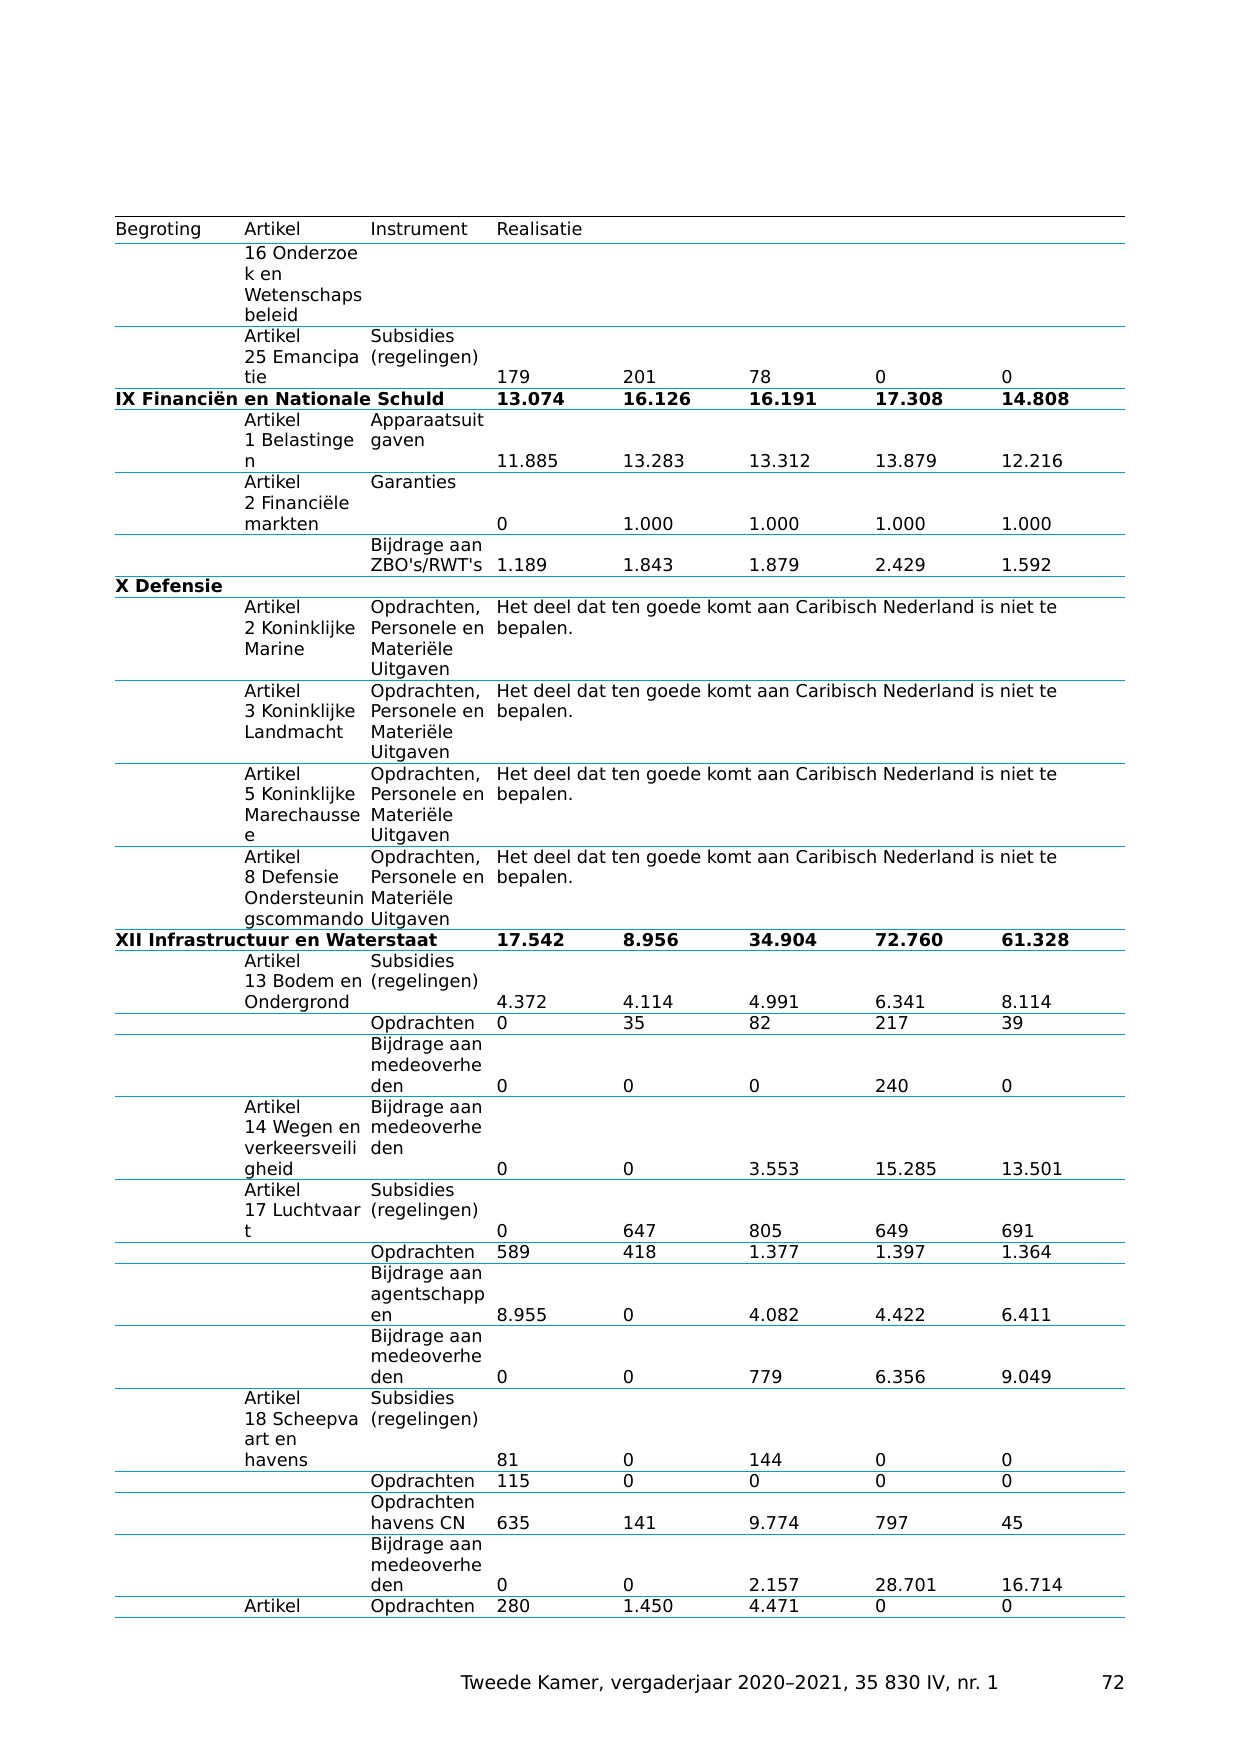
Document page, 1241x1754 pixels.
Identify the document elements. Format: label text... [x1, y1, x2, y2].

table_cell Bijdrage aan agentschappen [368, 1264, 493, 1325]
table_cell 0 [872, 1389, 998, 1471]
table_cell 0 [746, 1472, 872, 1492]
table_cell 16.126 [620, 389, 746, 409]
table_cell Het deel dat ten goede komt aan Caribisch Nederland is niet te bepalen. [494, 681, 1125, 763]
table_cell 0 [620, 1389, 746, 1471]
table_cell 240 [872, 1035, 998, 1096]
table_cell 0 [494, 473, 620, 534]
table_cell [115, 1097, 241, 1179]
table_cell Artikel 13 Bodem en Ondergrond [241, 951, 367, 1013]
table_cell [115, 1535, 241, 1596]
table_cell [115, 1389, 241, 1471]
table_cell 647 [620, 1180, 746, 1242]
table_cell 0 [620, 1035, 746, 1096]
table_cell Subsidies (regelingen) [368, 1389, 493, 1471]
table_cell [115, 1035, 241, 1096]
table_cell [746, 244, 872, 326]
table_cell [115, 1243, 241, 1263]
table_cell Bijdrage aan medeoverheden [368, 1097, 493, 1179]
table_cell [115, 681, 241, 763]
table_cell Instrument [368, 217, 493, 243]
table_cell 0 [494, 1326, 620, 1387]
table_cell Opdrachten [368, 1597, 493, 1617]
table_cell 8.956 [620, 930, 746, 950]
table_cell Artikel 25 Emancipatie [241, 327, 367, 388]
table_cell Bijdrage aan medeoverheden [368, 1035, 493, 1096]
table_cell 4.422 [872, 1264, 998, 1325]
table_cell 0 [620, 1097, 746, 1179]
table_cell [872, 244, 998, 326]
table_cell 691 [998, 1180, 1125, 1242]
table_cell [115, 1493, 241, 1533]
table_cell Artikel 1 Belastingen [241, 410, 367, 472]
table_cell [115, 598, 241, 680]
table_cell 141 [620, 1493, 746, 1533]
table_cell Opdrachten [368, 1472, 493, 1492]
table_cell Artikel [241, 217, 367, 243]
table_cell 589 [494, 1243, 620, 1263]
table_cell 1.000 [746, 473, 872, 534]
table_cell 1.000 [998, 473, 1125, 534]
table_cell Begroting [115, 217, 241, 243]
table_cell [998, 577, 1125, 597]
table_cell [241, 1014, 367, 1034]
table_cell [241, 535, 367, 576]
table_cell [115, 1597, 241, 1617]
table_cell 78 [746, 327, 872, 388]
table_cell 0 [998, 327, 1125, 388]
table_cell 12.216 [998, 410, 1125, 472]
table_header Tabel 41 Overzicht Rijksuitgaven Caribisch Nederland [115, 191, 1125, 216]
table_cell 1.879 [746, 535, 872, 576]
table_cell 4.471 [746, 1597, 872, 1617]
table_cell 144 [746, 1389, 872, 1471]
table_cell 0 [872, 327, 998, 388]
table_cell 13.879 [872, 410, 998, 472]
table_cell 280 [494, 1597, 620, 1617]
table_cell [998, 244, 1125, 326]
table_cell [494, 577, 620, 597]
table_cell Artikel 17 Luchtvaart [241, 1180, 367, 1242]
table_cell 11.885 [494, 410, 620, 472]
table_cell [115, 244, 241, 326]
table_cell 201 [620, 327, 746, 388]
table_cell 13.312 [746, 410, 872, 472]
table_cell [115, 410, 241, 472]
table_cell Opdrachten havens CN [368, 1493, 493, 1533]
table_cell 8.114 [998, 951, 1125, 1013]
table_cell 16.714 [998, 1535, 1125, 1596]
table_cell 418 [620, 1243, 746, 1263]
table_cell 28.701 [872, 1535, 998, 1596]
table_cell 35 [620, 1014, 746, 1034]
table_cell [115, 847, 241, 929]
table_cell [620, 244, 746, 326]
table_cell 0 [998, 1472, 1125, 1492]
table_cell 17.308 [872, 389, 998, 409]
table_cell 0 [620, 1472, 746, 1492]
table_cell 13.074 [494, 389, 620, 409]
table_cell Het deel dat ten goede komt aan Caribisch Nederland is niet te bepalen. [494, 598, 1125, 680]
table_cell 1.843 [620, 535, 746, 576]
table_cell Bijdrage aan medeoverheden [368, 1326, 493, 1387]
table_cell [872, 577, 998, 597]
table_cell 4.991 [746, 951, 872, 1013]
table_cell Het deel dat ten goede komt aan Caribisch Nederland is niet te bepalen. [494, 847, 1125, 929]
table_cell Bijdrage aan medeoverheden [368, 1535, 493, 1596]
table_cell 15.285 [872, 1097, 998, 1179]
table_cell 0 [998, 1389, 1125, 1471]
table_cell 0 [494, 1097, 620, 1179]
table_cell 16 Onderzoek en Wetenschapsbeleid [241, 244, 367, 326]
table_cell Subsidies (regelingen) [368, 1180, 493, 1242]
table_cell 39 [998, 1014, 1125, 1034]
table_cell Realisatie [494, 217, 1125, 243]
table_cell 179 [494, 327, 620, 388]
table_cell 115 [494, 1472, 620, 1492]
table_cell 649 [872, 1180, 998, 1242]
table_cell 0 [998, 1035, 1125, 1096]
table_cell Artikel 14 Wegen en verkeersveiligheid [241, 1097, 367, 1179]
table_cell [115, 327, 241, 388]
table_cell [115, 1326, 241, 1387]
table_cell 9.049 [998, 1326, 1125, 1387]
table_cell 0 [746, 1035, 872, 1096]
table_cell 8.955 [494, 1264, 620, 1325]
table_cell 0 [872, 1597, 998, 1617]
table_cell [241, 1264, 367, 1325]
table_cell 1.000 [620, 473, 746, 534]
table_cell Artikel 2 Koninklijke Marine [241, 598, 367, 680]
table_cell 0 [494, 1180, 620, 1242]
table_cell 6.411 [998, 1264, 1125, 1325]
table_cell 1.189 [494, 535, 620, 576]
table_cell Opdrachten [368, 1014, 493, 1034]
table_cell Subsidies (regelingen) [368, 327, 493, 388]
table_cell 217 [872, 1014, 998, 1034]
table_cell Opdrachten, Personele en Materiële Uitgaven [368, 847, 493, 929]
table_cell [115, 764, 241, 846]
table_cell 81 [494, 1389, 620, 1471]
table_cell Het deel dat ten goede komt aan Caribisch Nederland is niet te bepalen. [494, 764, 1125, 846]
table_cell [746, 577, 872, 597]
table_cell Artikel 5 Koninklijke Marechaussee [241, 764, 367, 846]
table_cell XII Infrastructuur en Waterstaat [115, 930, 493, 950]
table_cell 45 [998, 1493, 1125, 1533]
table_cell [115, 1180, 241, 1242]
table_cell 4.372 [494, 951, 620, 1013]
table_cell 1.364 [998, 1243, 1125, 1263]
table_cell 4.114 [620, 951, 746, 1013]
table_cell 1.000 [872, 473, 998, 534]
table_cell 0 [620, 1264, 746, 1325]
table_cell [241, 1326, 367, 1387]
table_cell [241, 1472, 367, 1492]
table_cell 797 [872, 1493, 998, 1533]
table_cell 0 [494, 1535, 620, 1596]
table_cell [115, 535, 241, 576]
table_cell 1.450 [620, 1597, 746, 1617]
table_cell [368, 244, 493, 326]
table_cell Opdrachten, Personele en Materiële Uitgaven [368, 598, 493, 680]
table_cell 17.542 [494, 930, 620, 950]
table_cell Opdrachten [368, 1243, 493, 1263]
table_cell 779 [746, 1326, 872, 1387]
table_cell [494, 244, 620, 326]
table_cell Bijdrage aan ZBO's/RWT's [368, 535, 493, 576]
table_cell 2.157 [746, 1535, 872, 1596]
table_cell Artikel 3 Koninklijke Landmacht [241, 681, 367, 763]
table_cell [115, 1014, 241, 1034]
table_cell [241, 1243, 367, 1263]
table_cell 6.341 [872, 951, 998, 1013]
table_cell [620, 577, 746, 597]
table_cell 9.774 [746, 1493, 872, 1533]
table_cell 4.082 [746, 1264, 872, 1325]
table_cell Subsidies (regelingen) [368, 951, 493, 1013]
table_cell Opdrachten, Personele en Materiële Uitgaven [368, 764, 493, 846]
table_cell Garanties [368, 473, 493, 534]
table_cell 6.356 [872, 1326, 998, 1387]
table_cell [115, 1264, 241, 1325]
table_cell 1.397 [872, 1243, 998, 1263]
table_cell 0 [494, 1014, 620, 1034]
table_cell [241, 1493, 367, 1533]
table_cell 0 [620, 1535, 746, 1596]
table_cell 61.328 [998, 930, 1125, 950]
table_cell IX Financiën en Nationale Schuld [115, 389, 493, 409]
table_cell [115, 473, 241, 534]
table_cell 13.283 [620, 410, 746, 472]
table_cell 2.429 [872, 535, 998, 576]
table_cell 805 [746, 1180, 872, 1242]
table_cell Artikel 2 Financiële markten [241, 473, 367, 534]
table_cell 0 [998, 1597, 1125, 1617]
table_cell 0 [494, 1035, 620, 1096]
table_cell [241, 1035, 367, 1096]
table_cell [115, 951, 241, 1013]
table_cell 1.377 [746, 1243, 872, 1263]
table_cell Apparaatsuitgaven [368, 410, 493, 472]
table_cell 1.592 [998, 535, 1125, 576]
table_cell 34.904 [746, 930, 872, 950]
table_cell [115, 1472, 241, 1492]
table_cell 635 [494, 1493, 620, 1533]
table_cell 0 [872, 1472, 998, 1492]
table_cell 82 [746, 1014, 872, 1034]
table_cell Artikel 8 Defensie Ondersteuningscommando [241, 847, 367, 929]
table_cell Opdrachten, Personele en Materiële Uitgaven [368, 681, 493, 763]
table_cell 72.760 [872, 930, 998, 950]
table_cell [241, 1535, 367, 1596]
table_cell 14.808 [998, 389, 1125, 409]
table_cell 13.501 [998, 1097, 1125, 1179]
table_cell Artikel 18 Scheepvaart en havens [241, 1389, 367, 1471]
table_cell 0 [620, 1326, 746, 1387]
table_cell 3.553 [746, 1097, 872, 1179]
table_cell Artikel [241, 1597, 367, 1617]
table_cell 16.191 [746, 389, 872, 409]
table_cell X Defensie [115, 577, 493, 597]
